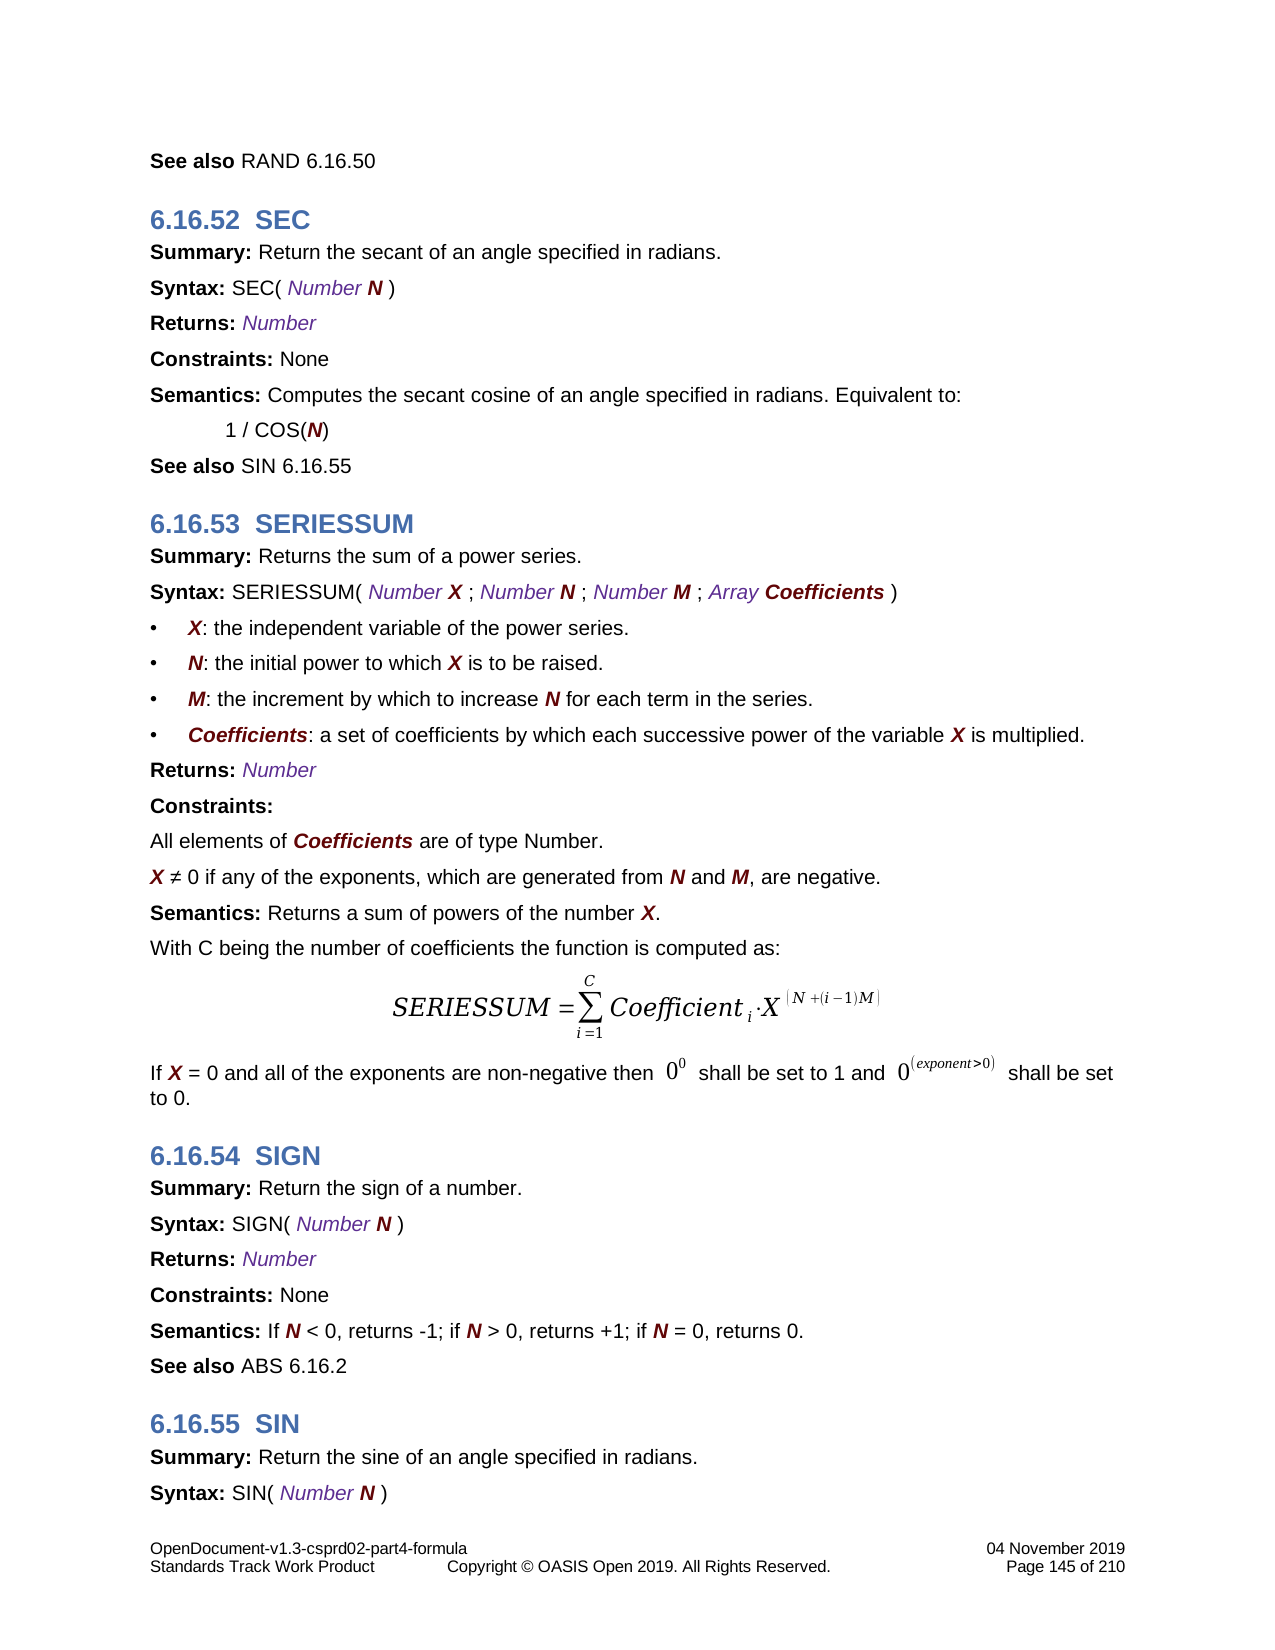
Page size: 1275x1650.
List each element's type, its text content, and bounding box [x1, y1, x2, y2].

text Semantics: Computes the secant cosine of an angle specified in radians. Equivalent to: [150, 383, 1125, 407]
text Returns: Number [150, 312, 1125, 335]
text Summary: Return the sign of a number. [150, 1177, 1125, 1200]
text Constraints: None [150, 1283, 1125, 1307]
text Syntax: SIGN( Number N ) [150, 1212, 1125, 1236]
text 1 / COS(N) [150, 419, 1125, 442]
text Syntax: SIN( Number N ) [150, 1481, 1125, 1504]
text Syntax: SERIESSUM( Number X ; Number N ; Number M ; Array Coefficients ) [150, 581, 1125, 604]
text Summary: Returns the sum of a power series. [150, 545, 1125, 568]
text Semantics: Returns a sum of powers of the number X. [150, 901, 1125, 925]
text Summary: Return the sine of an angle specified in radians. [150, 1445, 1125, 1469]
text With C being the number of coefficients the function is computed as: [150, 937, 1125, 960]
text Constraints: [150, 794, 1125, 818]
list M: the increment by which to increase N for each term in the series. [150, 687, 1125, 711]
text X ≠ 0 if any of the exponents, which are generated from N and M, are negative. [150, 866, 1125, 889]
list X: the independent variable of the power series. [150, 616, 1125, 640]
text See also ABS 6.16.2 [150, 1355, 1125, 1378]
text Semantics: If N < 0, returns -1; if N > 0, returns +1; if N = 0, returns 0. [150, 1319, 1125, 1343]
subtitle SERIESSUM [150, 509, 1125, 539]
text Constraints: None [150, 347, 1125, 371]
text See also SIN 6.16.55 [150, 454, 1125, 478]
text If X = 0 and all of the exponents are non-negative then shall be set to 1 and shall be set to 0. [150, 1054, 1125, 1109]
subtitle SEC [150, 204, 1125, 234]
text Summary: Return the secant of an angle specified in radians. [150, 241, 1125, 264]
subtitle SIGN [150, 1141, 1125, 1171]
text Syntax: SEC( Number N ) [150, 276, 1125, 300]
text All elements of Coefficients are of type Number. [150, 830, 1125, 853]
text See also RAND 6.16.50 [150, 150, 1125, 173]
subtitle SIN [150, 1409, 1125, 1439]
list N: the initial power to which X is to be raised. [150, 652, 1125, 675]
text Returns: Number [150, 759, 1125, 782]
list Coefficients: a set of coefficients by which each successive power of the variable X is multiplied. [150, 723, 1125, 747]
text Returns: Number [150, 1248, 1125, 1271]
